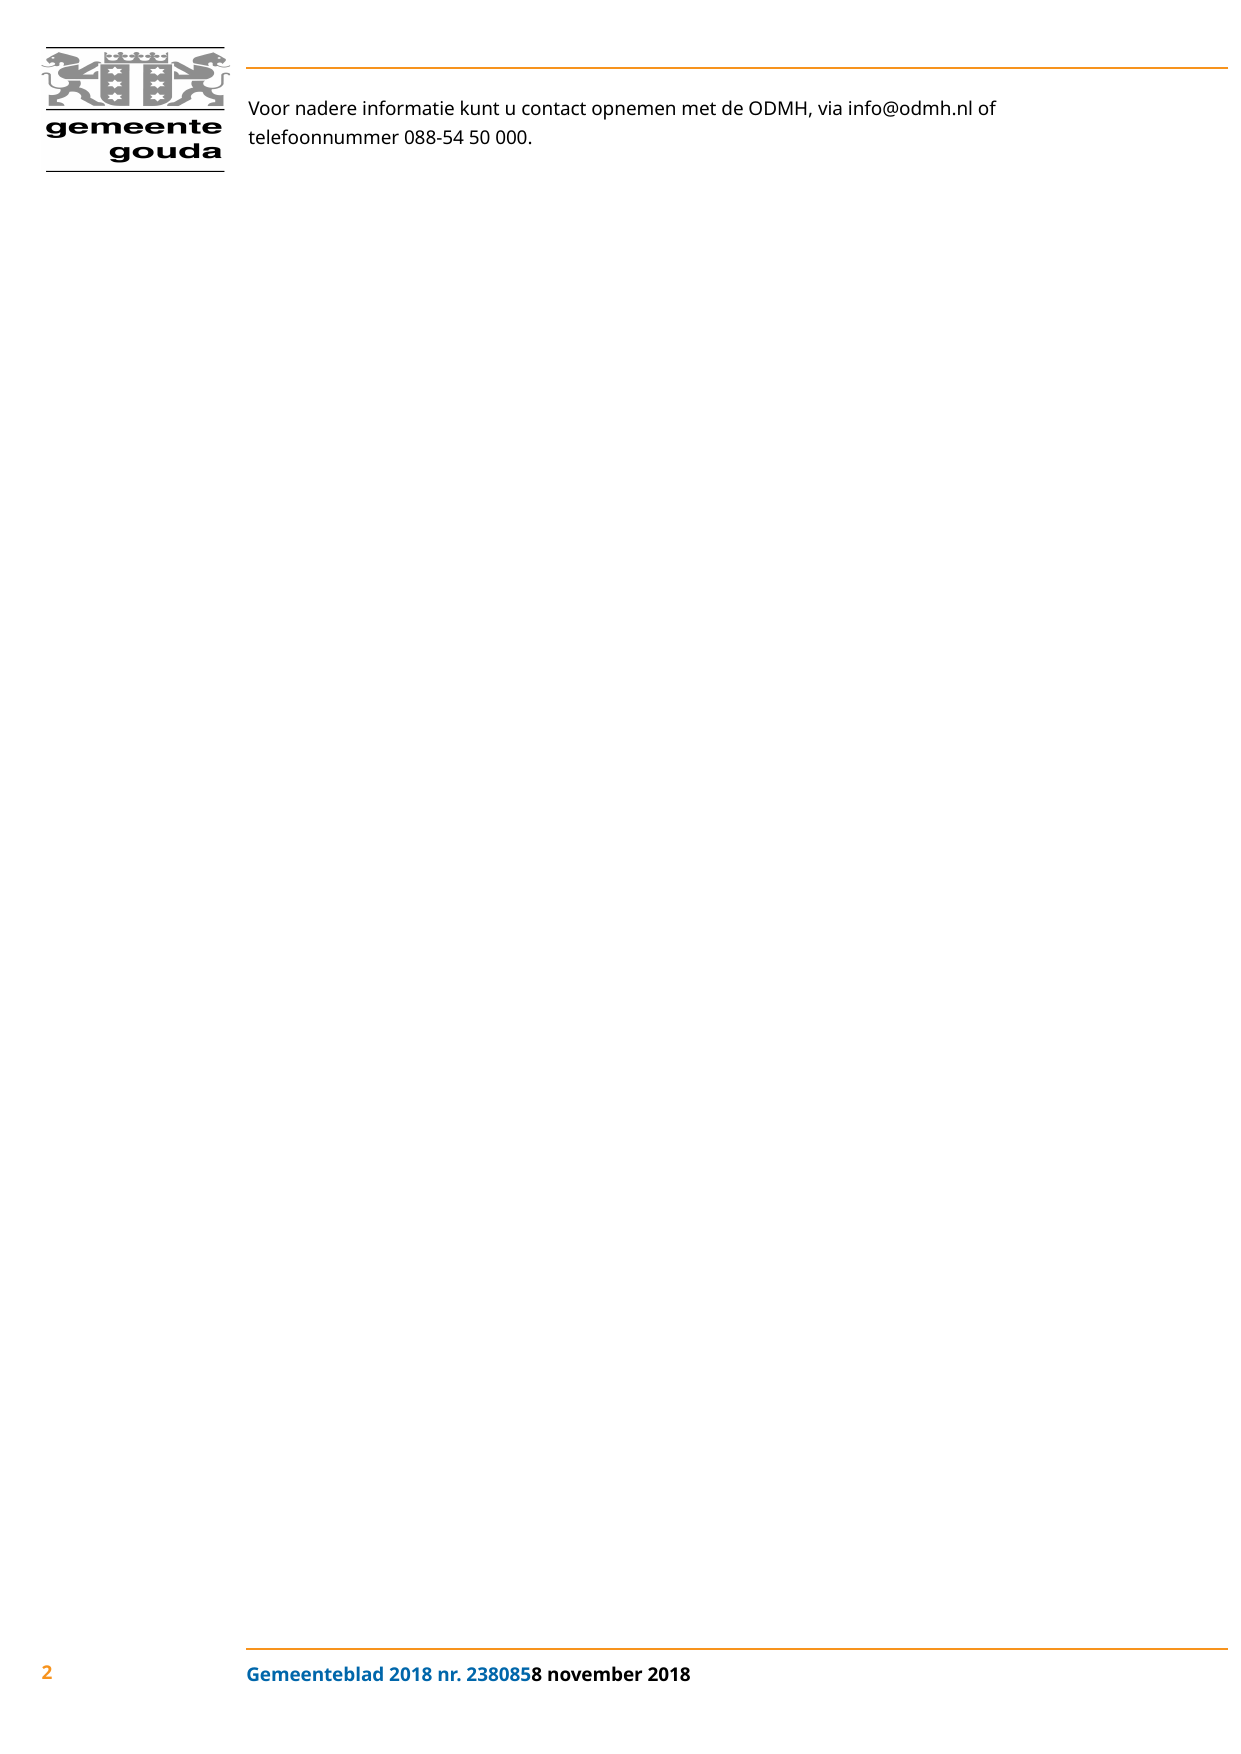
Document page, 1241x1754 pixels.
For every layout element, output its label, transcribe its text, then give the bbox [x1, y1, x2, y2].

text Voor nadere informatie kunt u contact opnemen met de ODMH, via info@odmh.nl of telefoonnummer 088-54 50 000. [248, 95, 1152, 150]
picture [41, 47, 231, 172]
